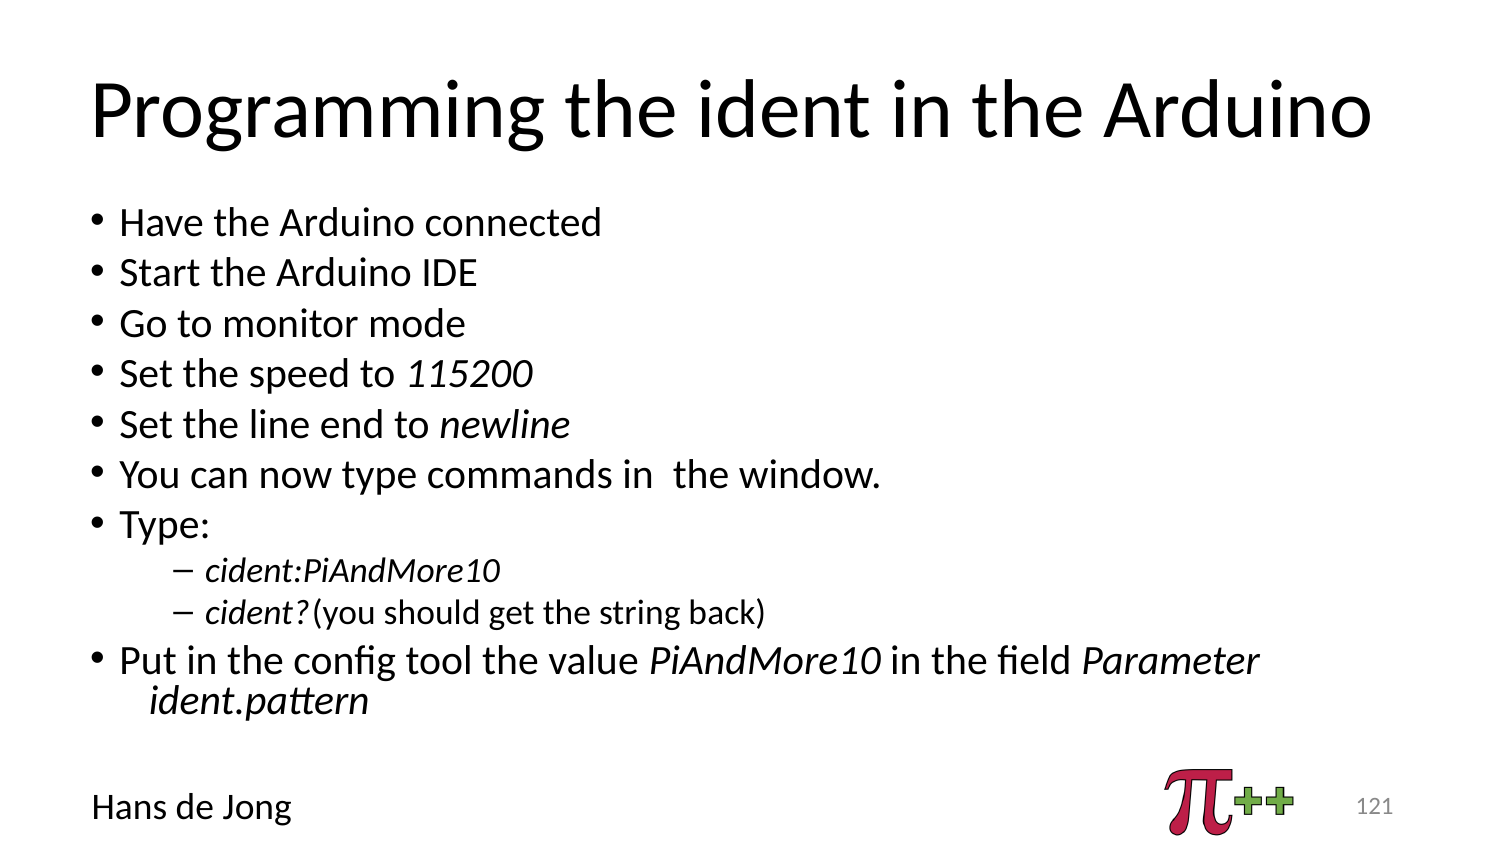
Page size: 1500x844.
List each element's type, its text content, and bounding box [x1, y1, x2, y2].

text_box 121 [1340, 782, 1426, 827]
title Programming the ident in the Arduino [75, 33, 1426, 175]
list Have the Arduino connected Start the Arduino IDE Go to monitor mode Set the speed to 115200 Set the line end to newline You can now type commands in the window. Type: cident:PiAndMore10 cident? (you should get the string back) Put in the config tool the value PiAndMore10 in the field Parameter ident.pattern [75, 196, 1426, 754]
